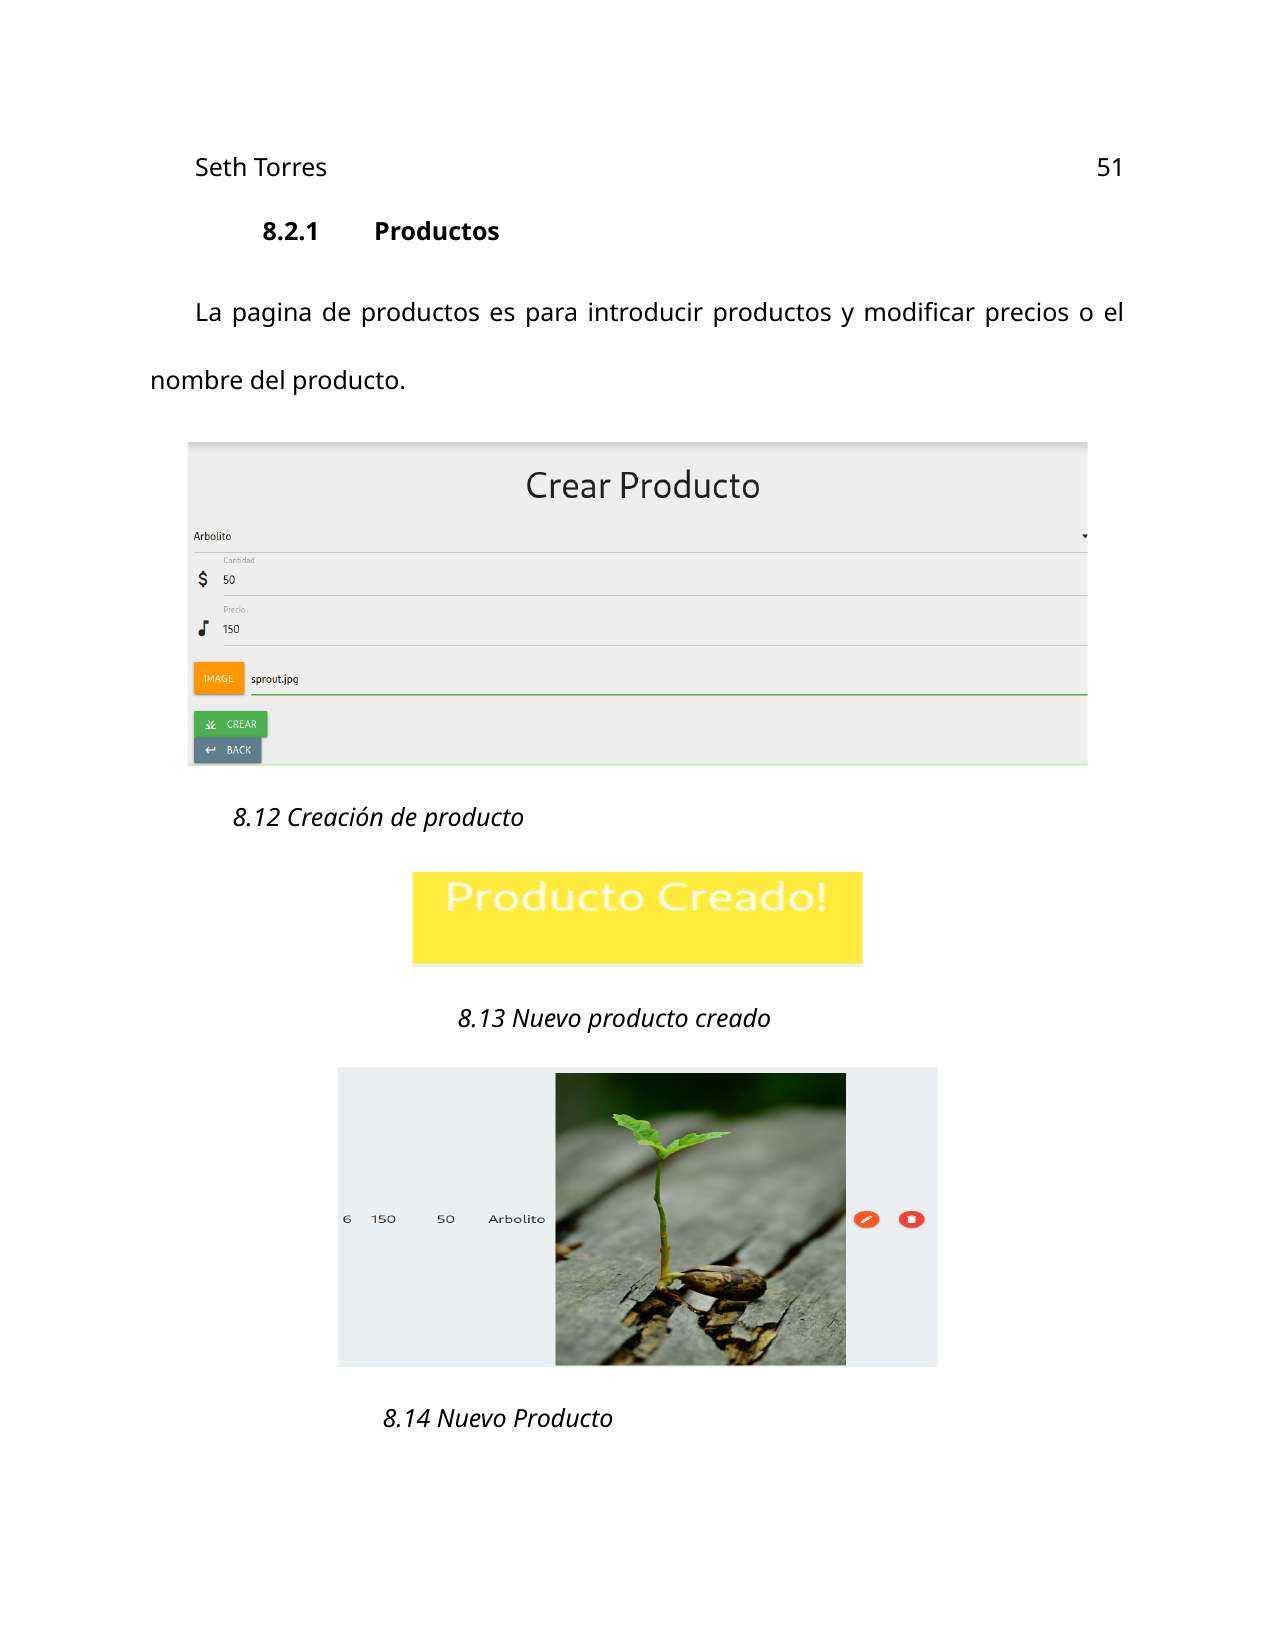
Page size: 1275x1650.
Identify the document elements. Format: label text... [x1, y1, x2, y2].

picture [412, 872, 863, 967]
text La pagina de productos es para introducir productos y modificar precios o el nombre del producto. [150, 294, 1125, 396]
text 8.14 Nuevo Producto [337, 1367, 937, 1435]
text 8.12 Creación de producto [187, 766, 1087, 833]
text 8.13 Nuevo producto creado [412, 967, 862, 1035]
picture [187, 442, 1088, 766]
subtitle Productos [262, 213, 1125, 248]
picture [337, 1067, 938, 1367]
